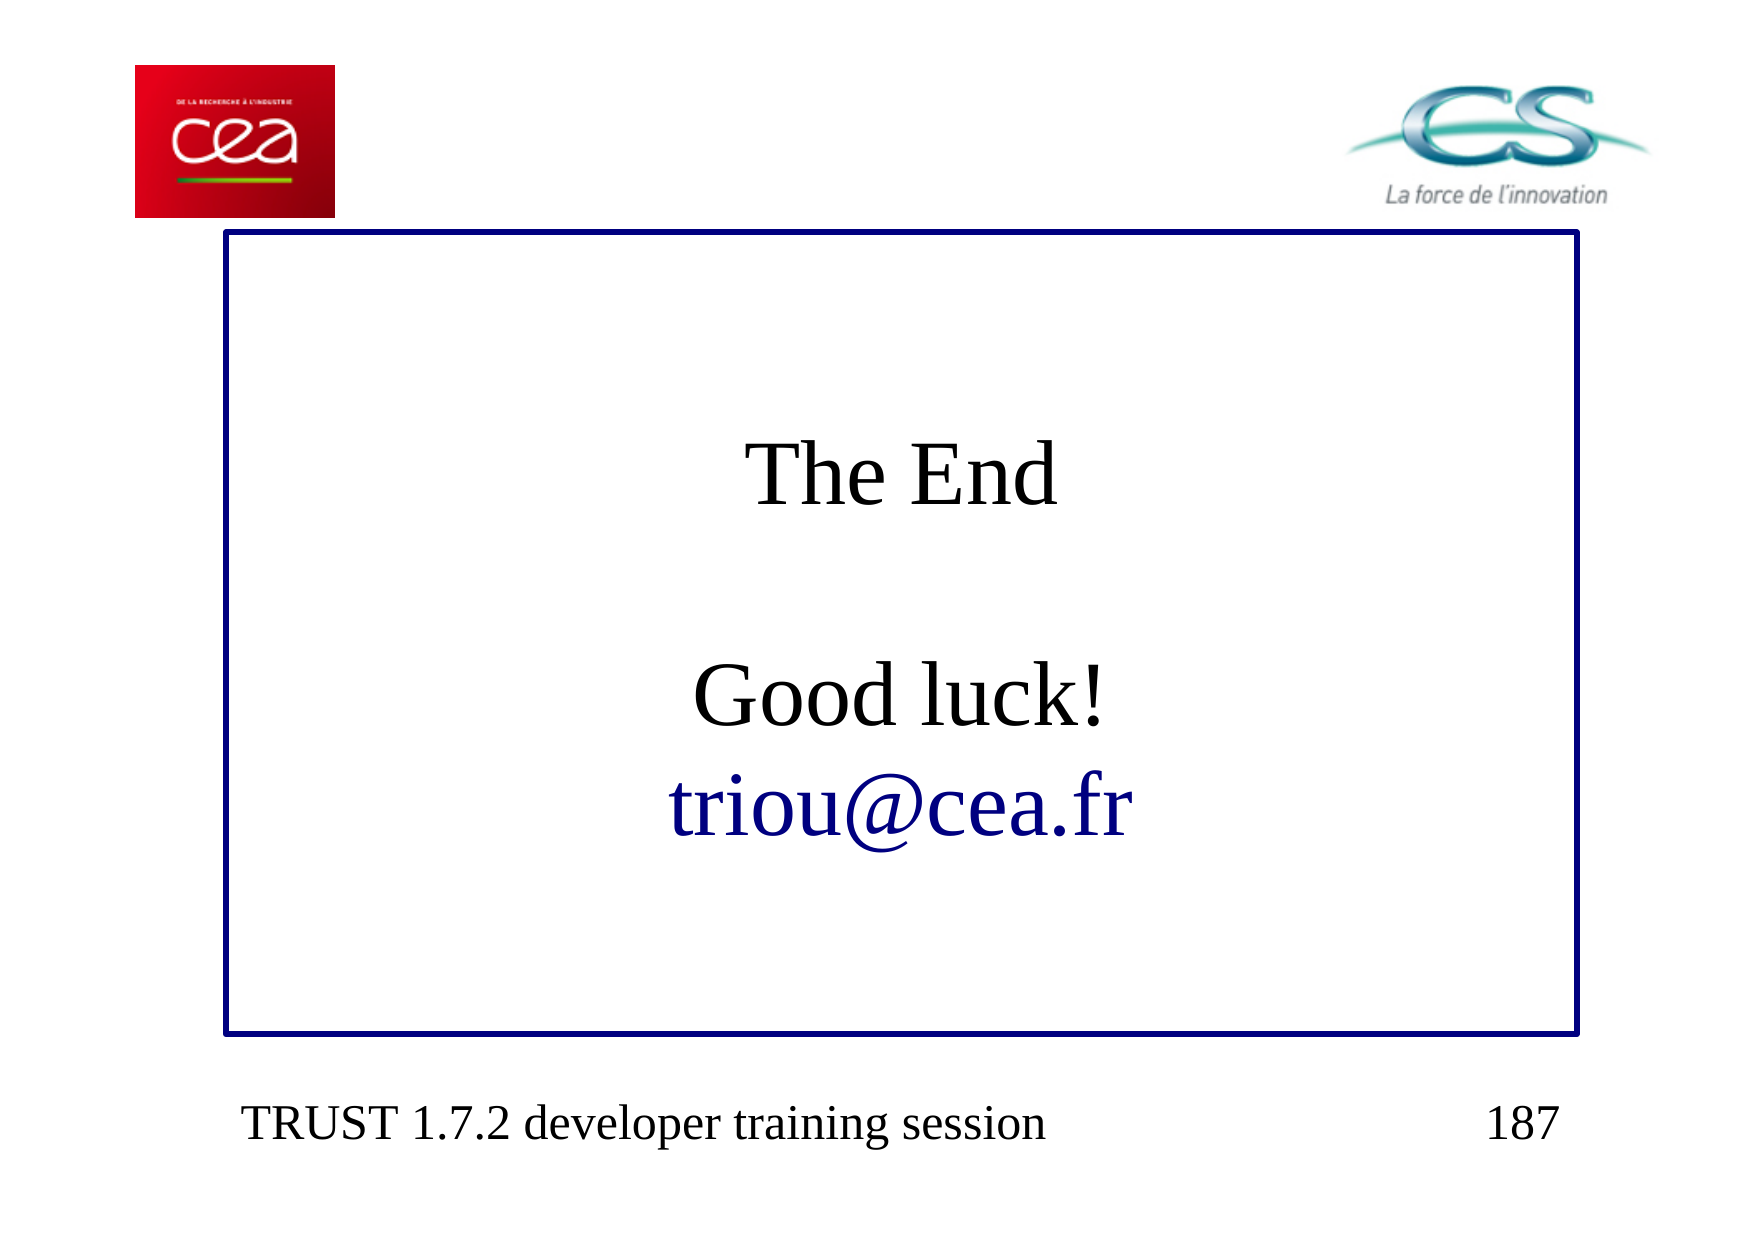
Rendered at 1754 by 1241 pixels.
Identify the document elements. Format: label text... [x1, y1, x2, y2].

picture [135, 65, 335, 218]
title The End Good luck! triou@cea.fr [225, 232, 1577, 1035]
picture [1340, 73, 1662, 218]
